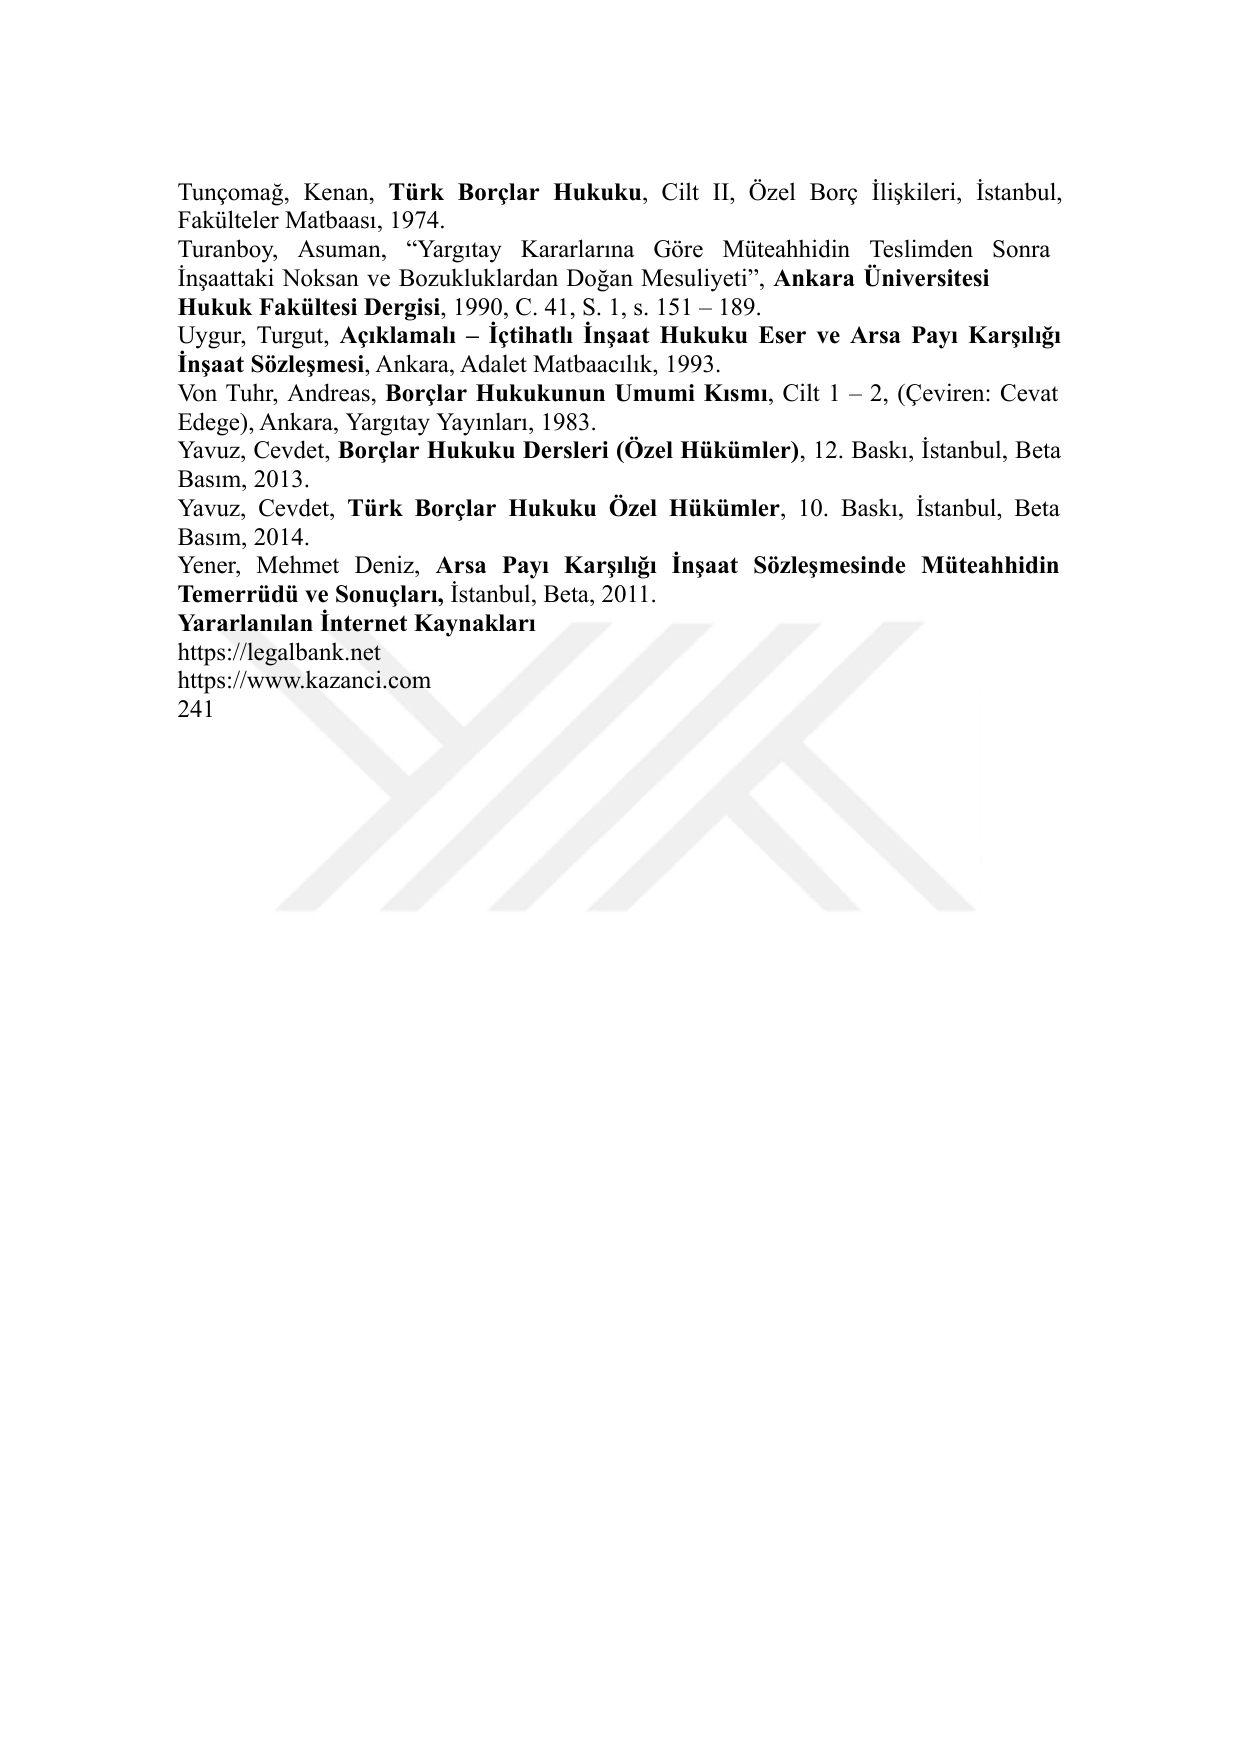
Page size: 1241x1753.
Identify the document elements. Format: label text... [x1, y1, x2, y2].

text Turanboy, Asuman, “Yargıtay Kararlarına Göre Müteahhidin Teslimden Sonra [177, 234, 1230, 263]
picture [206, 612, 982, 921]
text Yararlanılan İnternet Kaynakları [177, 608, 1230, 637]
text Uygur, Turgut, Açıklamalı – İçtihatlı İnşaat Hukuku Eser ve Arsa Payı Karşılığı [177, 321, 1230, 349]
text Temerrüdü ve Sonuçları, İstanbul, Beta, 2011. [177, 579, 1230, 608]
text İnşaattaki Noksan ve Bozukluklardan Doğan Mesuliyeti”, Ankara Üniversitesi [177, 263, 1230, 292]
text Von Tuhr, Andreas, Borçlar Hukukunun Umumi Kısmı, Cilt 1 – 2, (Çeviren: Cevat [177, 378, 1230, 407]
text Yener, Mehmet Deniz, Arsa Payı Karşılığı İnşaat Sözleşmesinde Müteahhidin [177, 551, 1230, 579]
text Basım, 2013. [177, 464, 1230, 493]
text Hukuk Fakültesi Dergisi, 1990, C. 41, S. 1, s. 151 – 189. [177, 292, 1230, 321]
text İnşaat Sözleşmesi, Ankara, Adalet Matbaacılık, 1993. [177, 349, 1230, 378]
text 241 [177, 694, 1230, 723]
text Tunçomağ, Kenan, Türk Borçlar Hukuku, Cilt II, Özel Borç İlişkileri, İstanbul, [177, 177, 1230, 206]
text https://www.kazanci.com [177, 666, 1230, 694]
text Basım, 2014. [177, 522, 1230, 551]
text Yavuz, Cevdet, Borçlar Hukuku Dersleri (Özel Hükümler), 12. Baskı, İstanbul, Beta [177, 436, 1230, 464]
text Fakülteler Matbaası, 1974. [177, 206, 1230, 234]
text Yavuz, Cevdet, Türk Borçlar Hukuku Özel Hükümler, 10. Baskı, İstanbul, Beta [177, 493, 1230, 522]
text https://legalbank.net [177, 637, 1230, 666]
text Edege), Ankara, Yargıtay Yayınları, 1983. [177, 407, 1230, 436]
